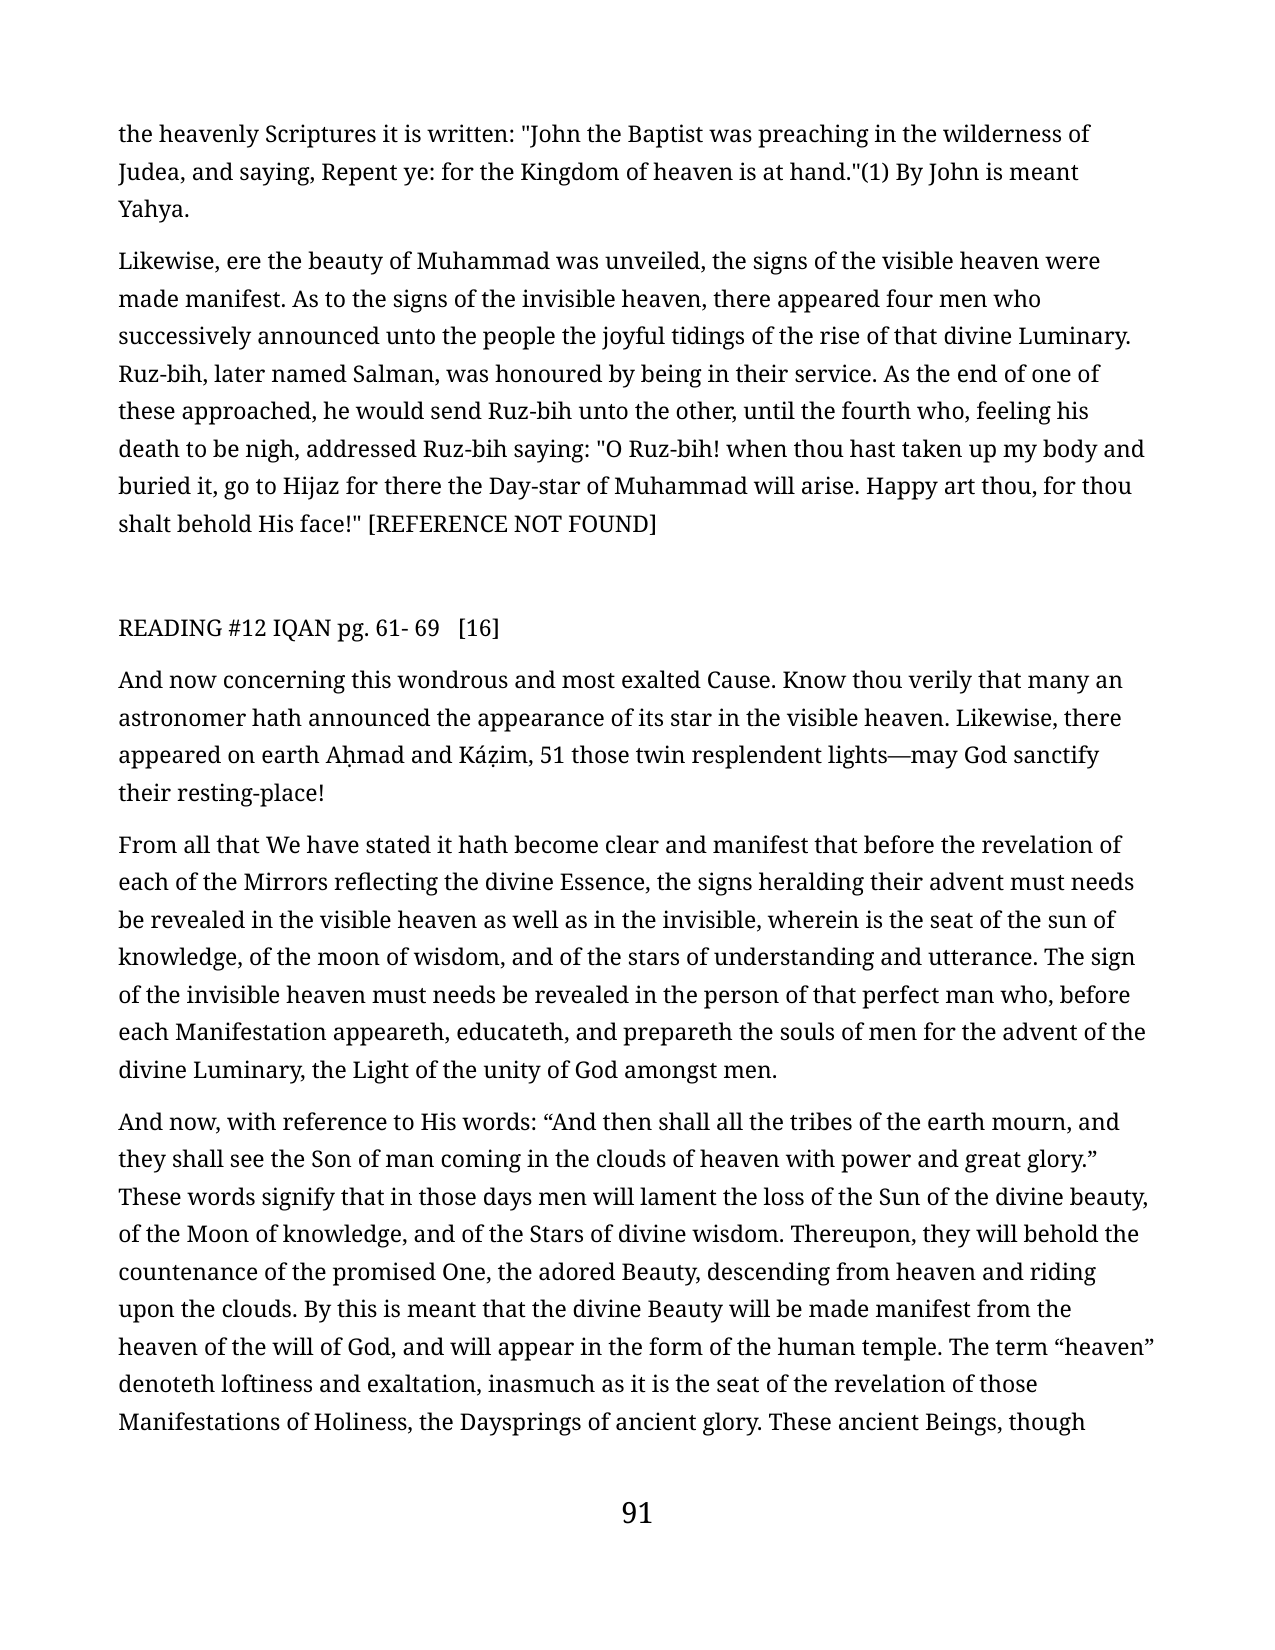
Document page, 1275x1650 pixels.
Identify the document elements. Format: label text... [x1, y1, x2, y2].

text From all that We have stated it hath become clear and manifest that before the revelation of each of the Mirrors reflecting the divine Essence, the signs heralding their advent must needs be revealed in the visible heaven as well as in the invisible, wherein is the seat of the sun of knowledge, of the moon of wisdom, and of the stars of understanding and utterance. The sign of the invisible heaven must needs be revealed in the person of that perfect man who, before each Manifestation appeareth, educateth, and prepareth the souls of men for the advent of the divine Luminary, the Light of the unity of God amongst men. [118, 828, 1157, 1085]
text the heavenly Scriptures it is written: "John the Baptist was preaching in the wilderness of Judea, and saying, Repent ye: for the Kingdom of heaven is at hand."(1) By John is meant Yahya. [118, 118, 1157, 224]
text And now, with reference to His words: “And then shall all the tribes of the earth mourn, and they shall see the Son of man coming in the clouds of heaven with power and great glory.” These words signify that in those days men will lament the loss of the Sun of the divine beauty, of the Moon of knowledge, and of the Stars of divine wisdom. Thereupon, they will behold the countenance of the promised One, the adored Beauty, descending from heaven and riding upon the clouds. By this is meant that the divine Beauty will be made manifest from the heaven of the will of God, and will appear in the form of the human temple. The term “heaven” denoteth loftiness and exaltation, inasmuch as it is the seat of the revelation of those Manifestations of Holiness, the Daysprings of ancient glory. These ancient Beings, though [118, 1106, 1157, 1437]
text And now concerning this wondrous and most exalted Cause. Know thou verily that many an astronomer hath announced the appearance of its star in the visible heaven. Likewise, there appeared on earth Aḥmad and Káẓim, 51 those twin resplendent lights—may God sanctify their resting-place! [118, 664, 1157, 808]
text Likewise, ere the beauty of Muhammad was unveiled, the signs of the visible heaven were made manifest. As to the signs of the invisible heaven, there appeared four men who successively announced unto the people the joyful tidings of the rise of that divine Luminary. Ruz‑bih, later named Salman, was honoured by being in their service. As the end of one of these approached, he would send Ruz‑bih unto the other, until the fourth who, feeling his death to be nigh, addressed Ruz‑bih saying: "O Ruz‑bih! when thou hast taken up my body and buried it, go to Hijaz for there the Day‑star of Muhammad will arise. Happy art thou, for thou shalt behold His face!" [REFERENCE NOT FOUND] [118, 245, 1157, 539]
text READING #12 IQAN pg. 61‑ 69 [16] [118, 612, 1157, 643]
